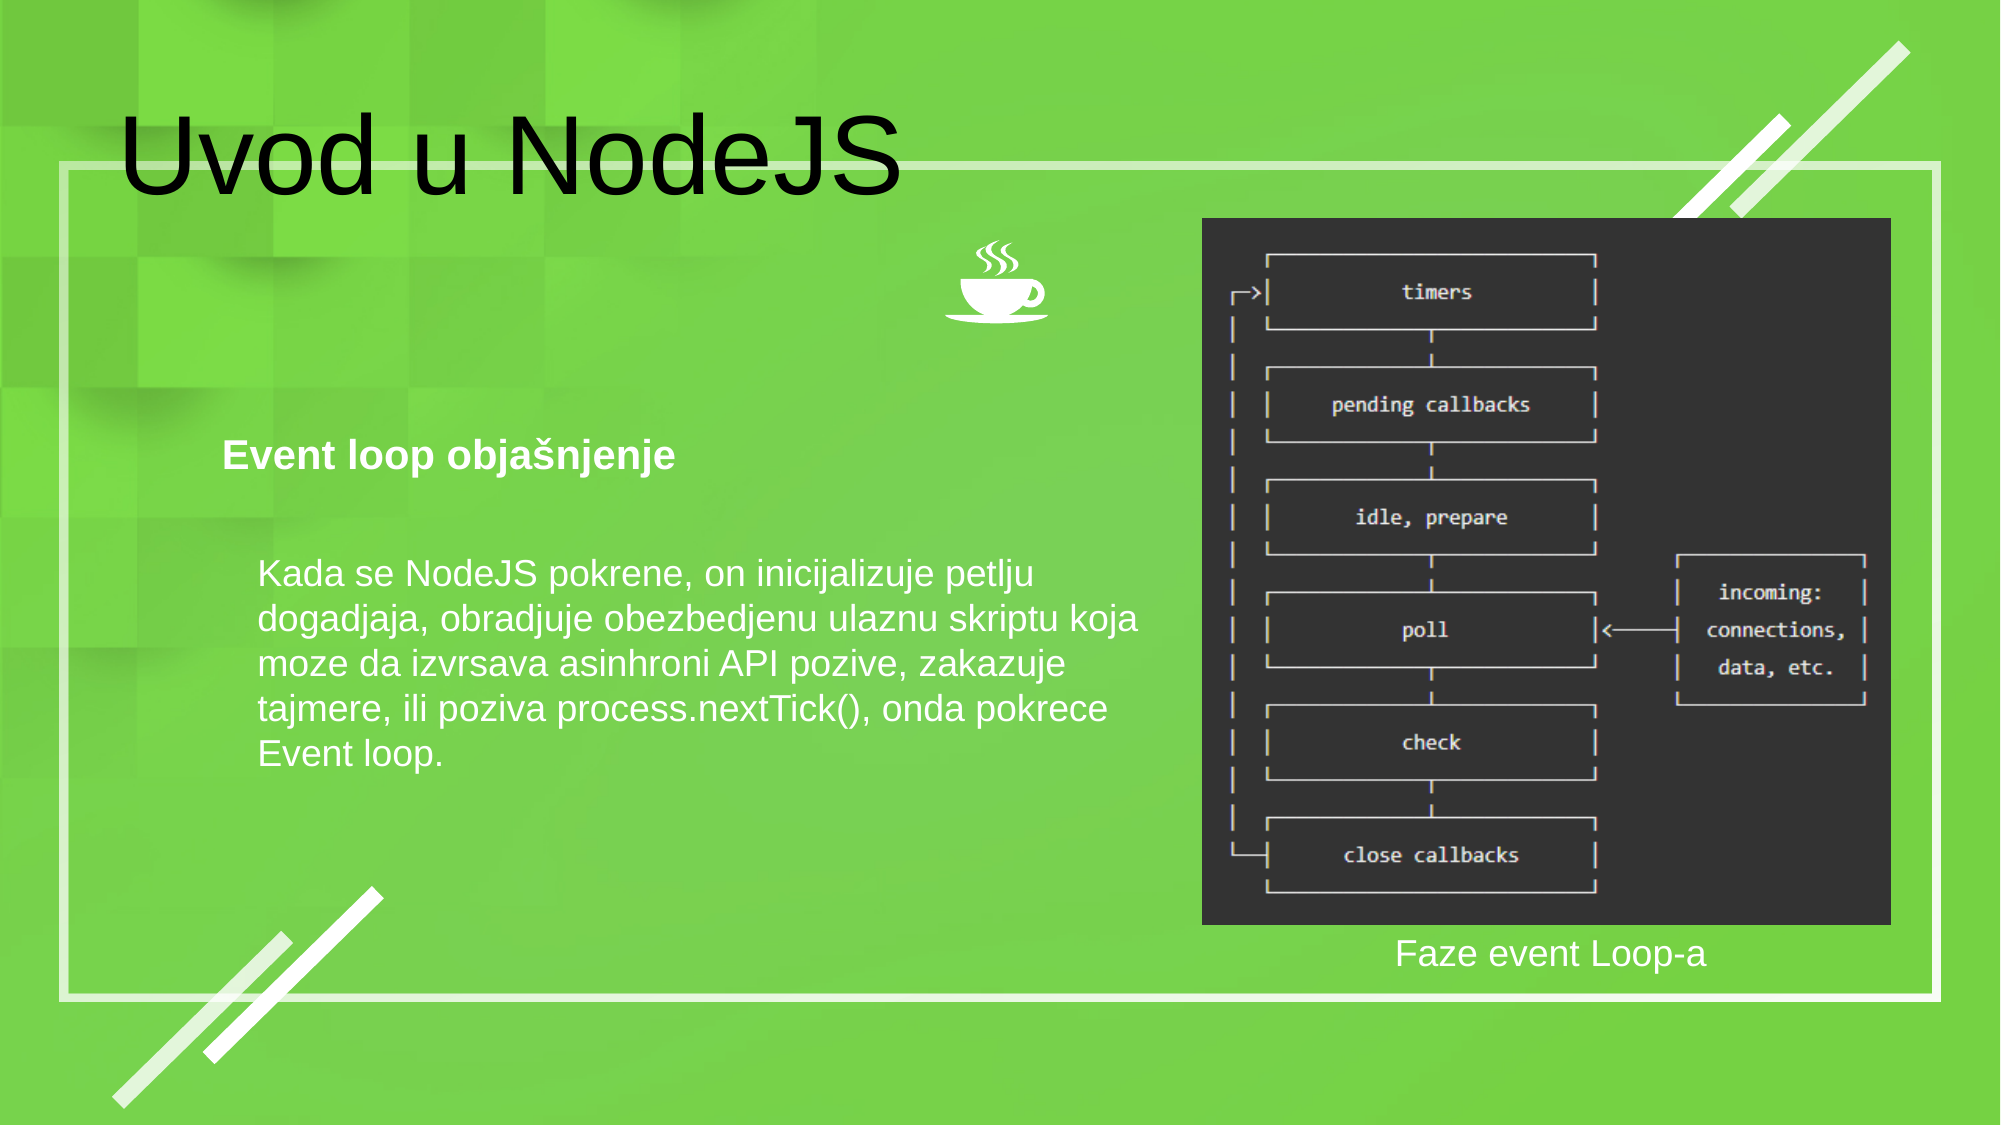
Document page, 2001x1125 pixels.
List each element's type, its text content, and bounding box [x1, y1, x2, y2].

text_box Uvod u NodeJS [102, 74, 1118, 225]
text_box [59, 40, 1941, 1109]
text_box Kada se NodeJS pokrene, on inicijalizuje petlju dogadjaja, obradjuje obezbedjenu ulaznu skriptu koja moze da izvrsava asinhroni API pozive, zakazuje tajmere, ili poziva process.nextTick(), onda pokrece Event loop. [207, 541, 1170, 827]
picture [0, 0, 2001, 1125]
text_box Event loop objašnjenje [207, 420, 1170, 485]
text_box [1000, 242, 1019, 273]
text_box Faze event Loop-a [1380, 924, 1722, 982]
text_box [976, 239, 1007, 277]
text_box [944, 278, 1049, 324]
